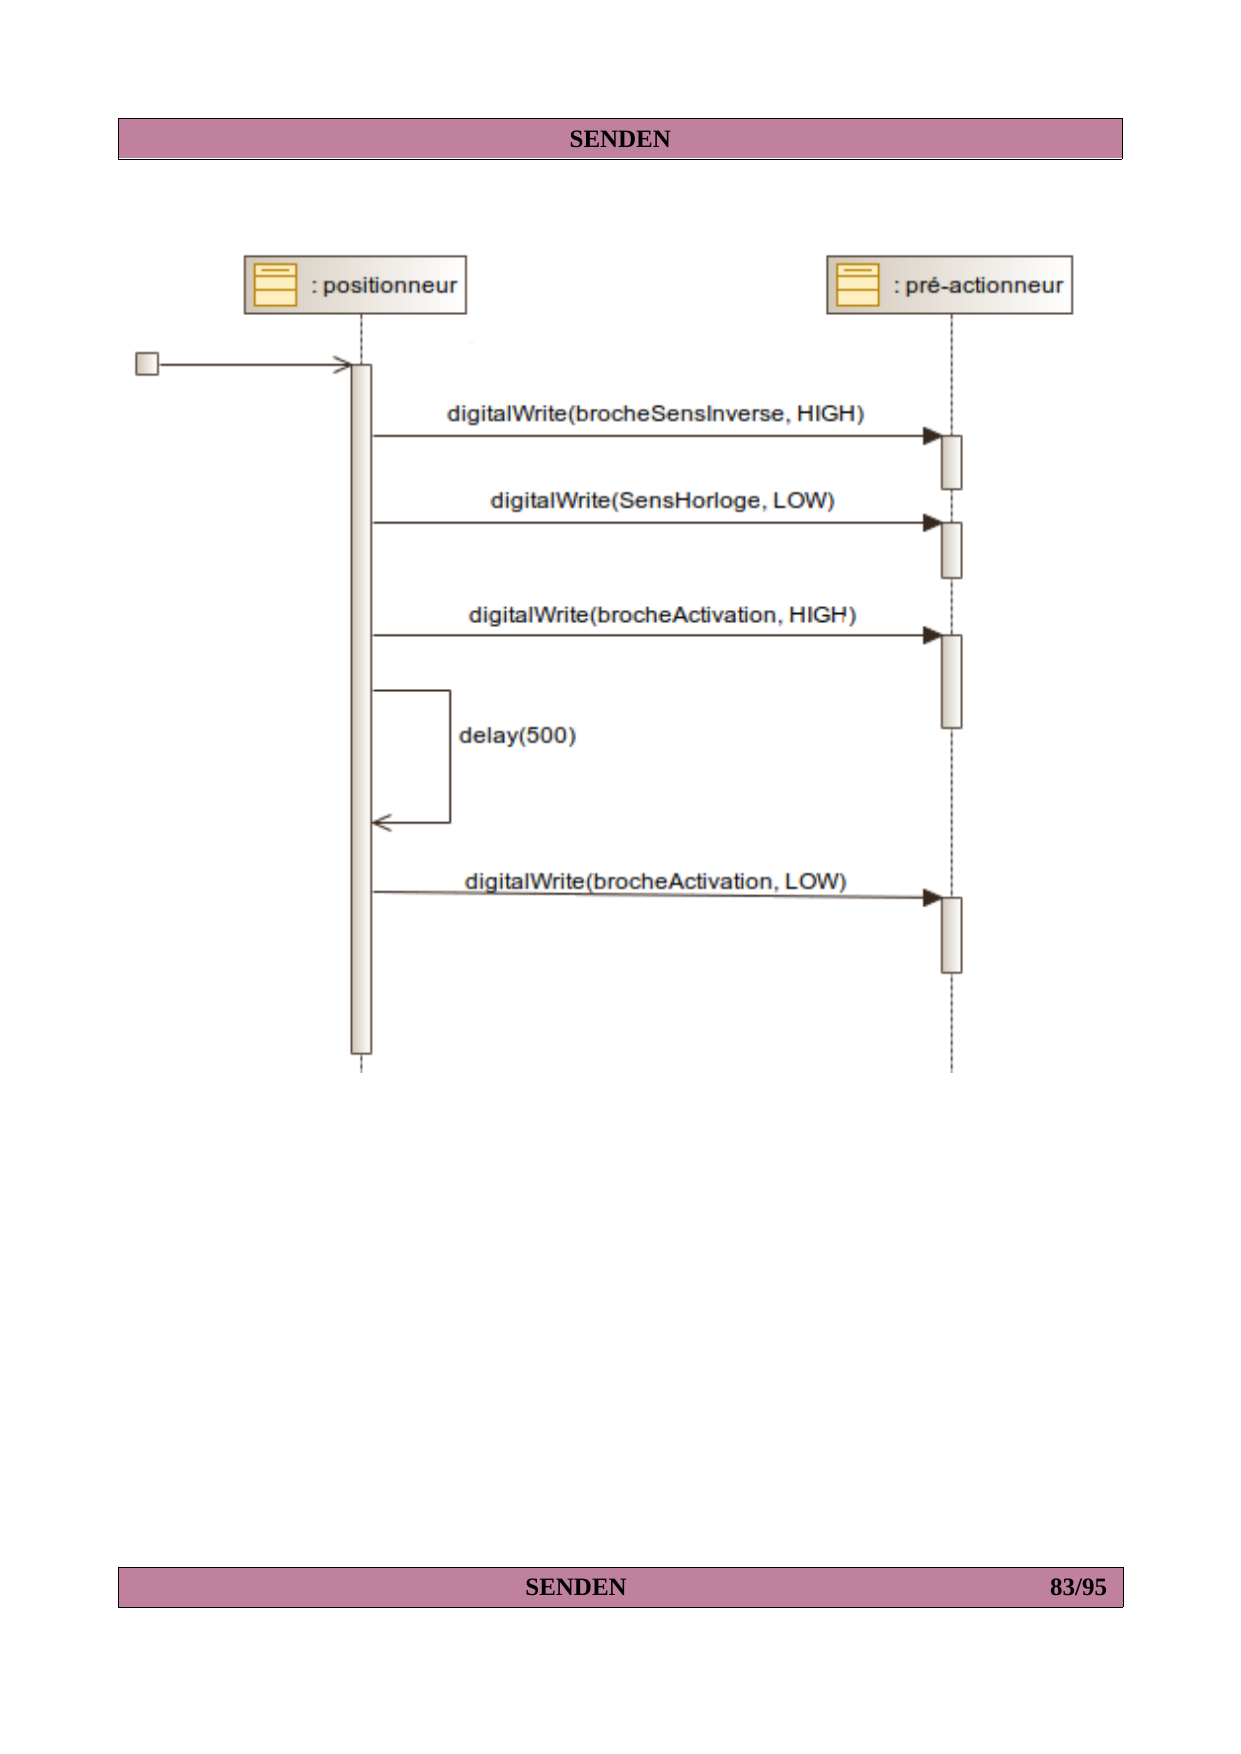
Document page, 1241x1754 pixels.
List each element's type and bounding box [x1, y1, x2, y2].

picture [118, 240, 1123, 1073]
